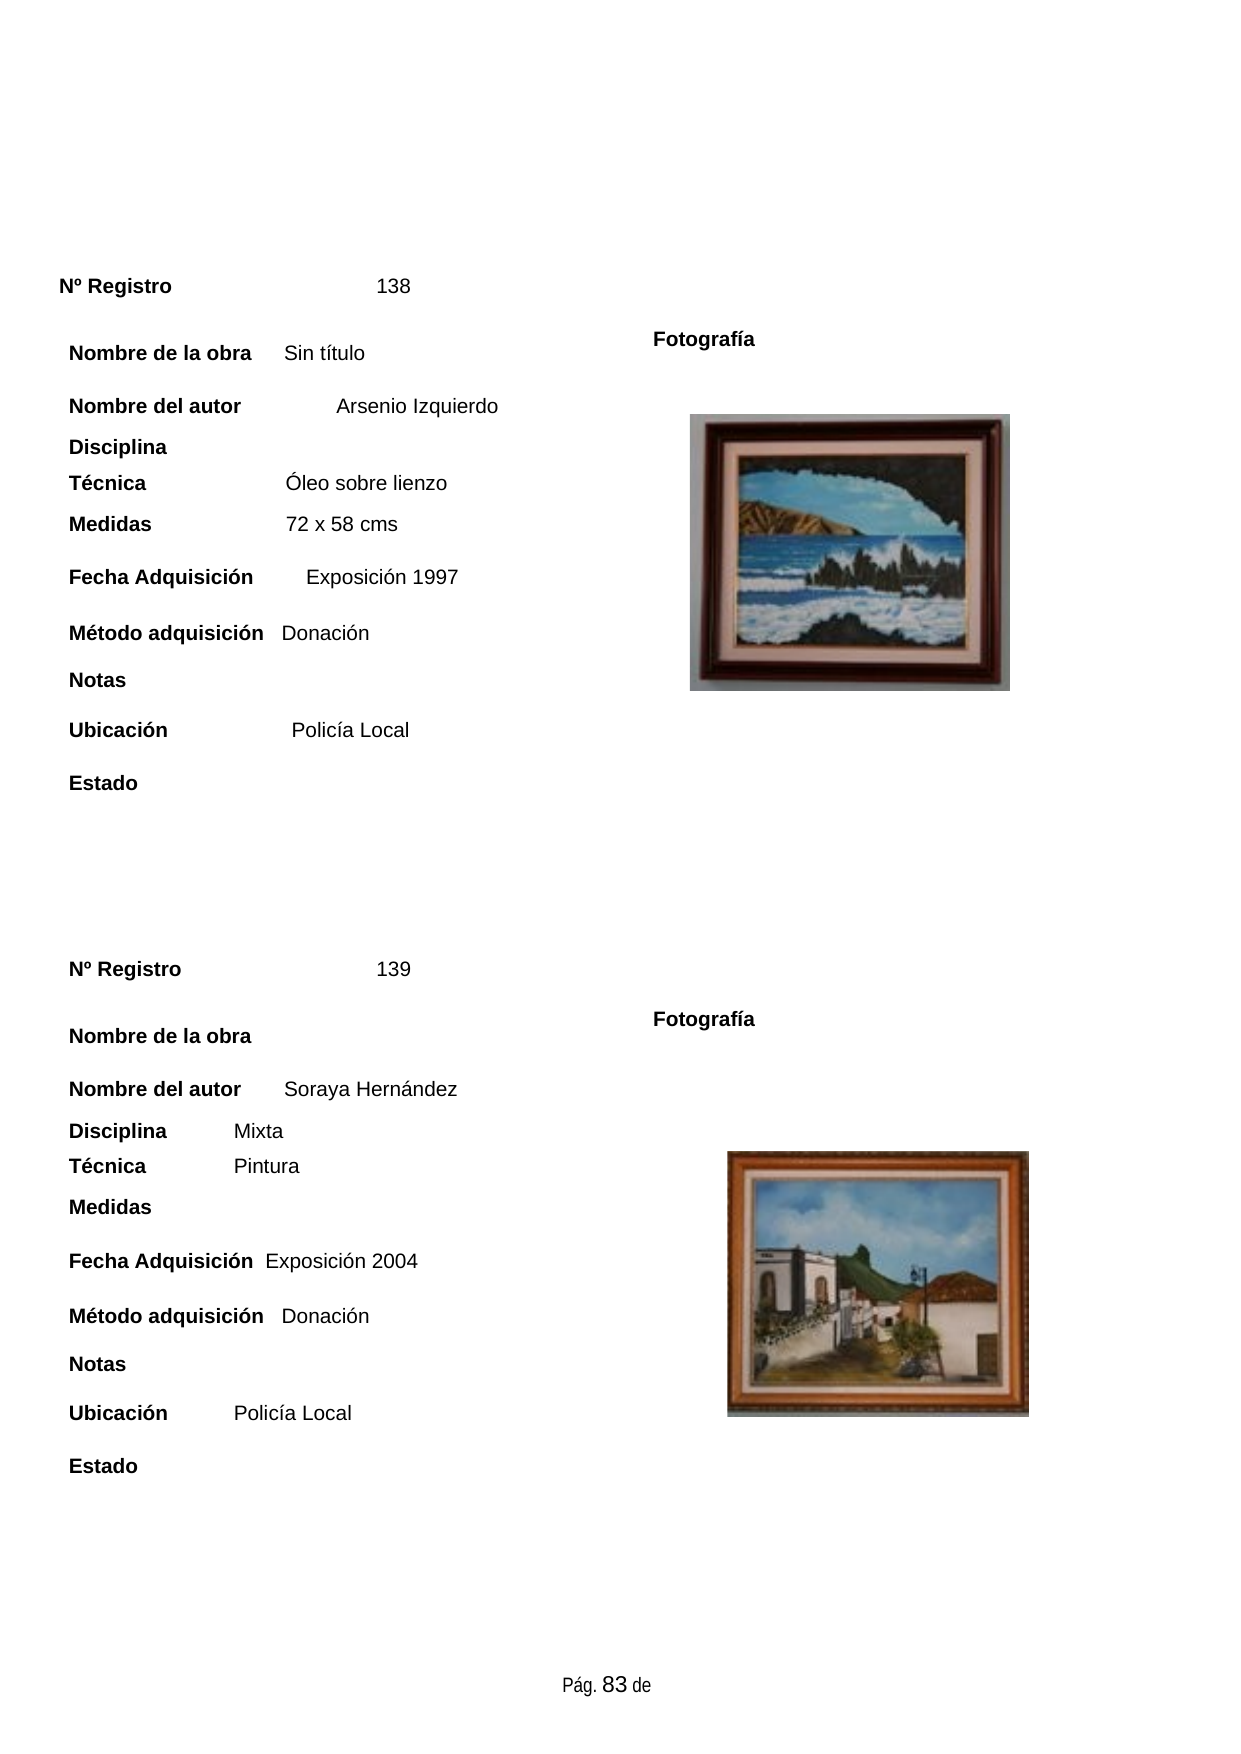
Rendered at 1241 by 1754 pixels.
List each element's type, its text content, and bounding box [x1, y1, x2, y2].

text Medidas [68, 1195, 499, 1219]
text Método adquisición Donación [68, 621, 499, 645]
text Disciplina Mixta [68, 1118, 499, 1142]
text Ubicación Policía Local [68, 718, 499, 742]
picture [689, 414, 1010, 691]
text Ubicación Policía Local [68, 1401, 499, 1425]
text Nombre del autor Arsenio Izquierdo [68, 394, 499, 418]
text Nº Registro 139 [68, 957, 499, 981]
text Nombre de la obra Sin título [68, 340, 499, 364]
text Técnica Pintura [68, 1154, 499, 1178]
text Nombre de la obra [68, 1024, 499, 1048]
text Método adquisición Donación [68, 1304, 499, 1328]
text Disciplina [68, 435, 499, 459]
text Notas [68, 1351, 499, 1375]
text Fecha Adquisición Exposición 2004 [68, 1248, 499, 1272]
text Estado [68, 771, 499, 795]
picture [727, 1151, 1029, 1417]
text Nº Registro 138 [59, 274, 499, 298]
text Fotografía [653, 326, 1065, 350]
text Nombre del autor Soraya Hernández [68, 1077, 499, 1101]
text Notas [68, 668, 499, 692]
text Fecha Adquisición Exposición 1997 [68, 565, 499, 589]
text Técnica Óleo sobre lienzo [68, 471, 499, 494]
text Medidas 72 x 58 cms [68, 512, 499, 536]
text Fotografía [653, 1007, 1065, 1031]
text Estado [68, 1454, 499, 1478]
